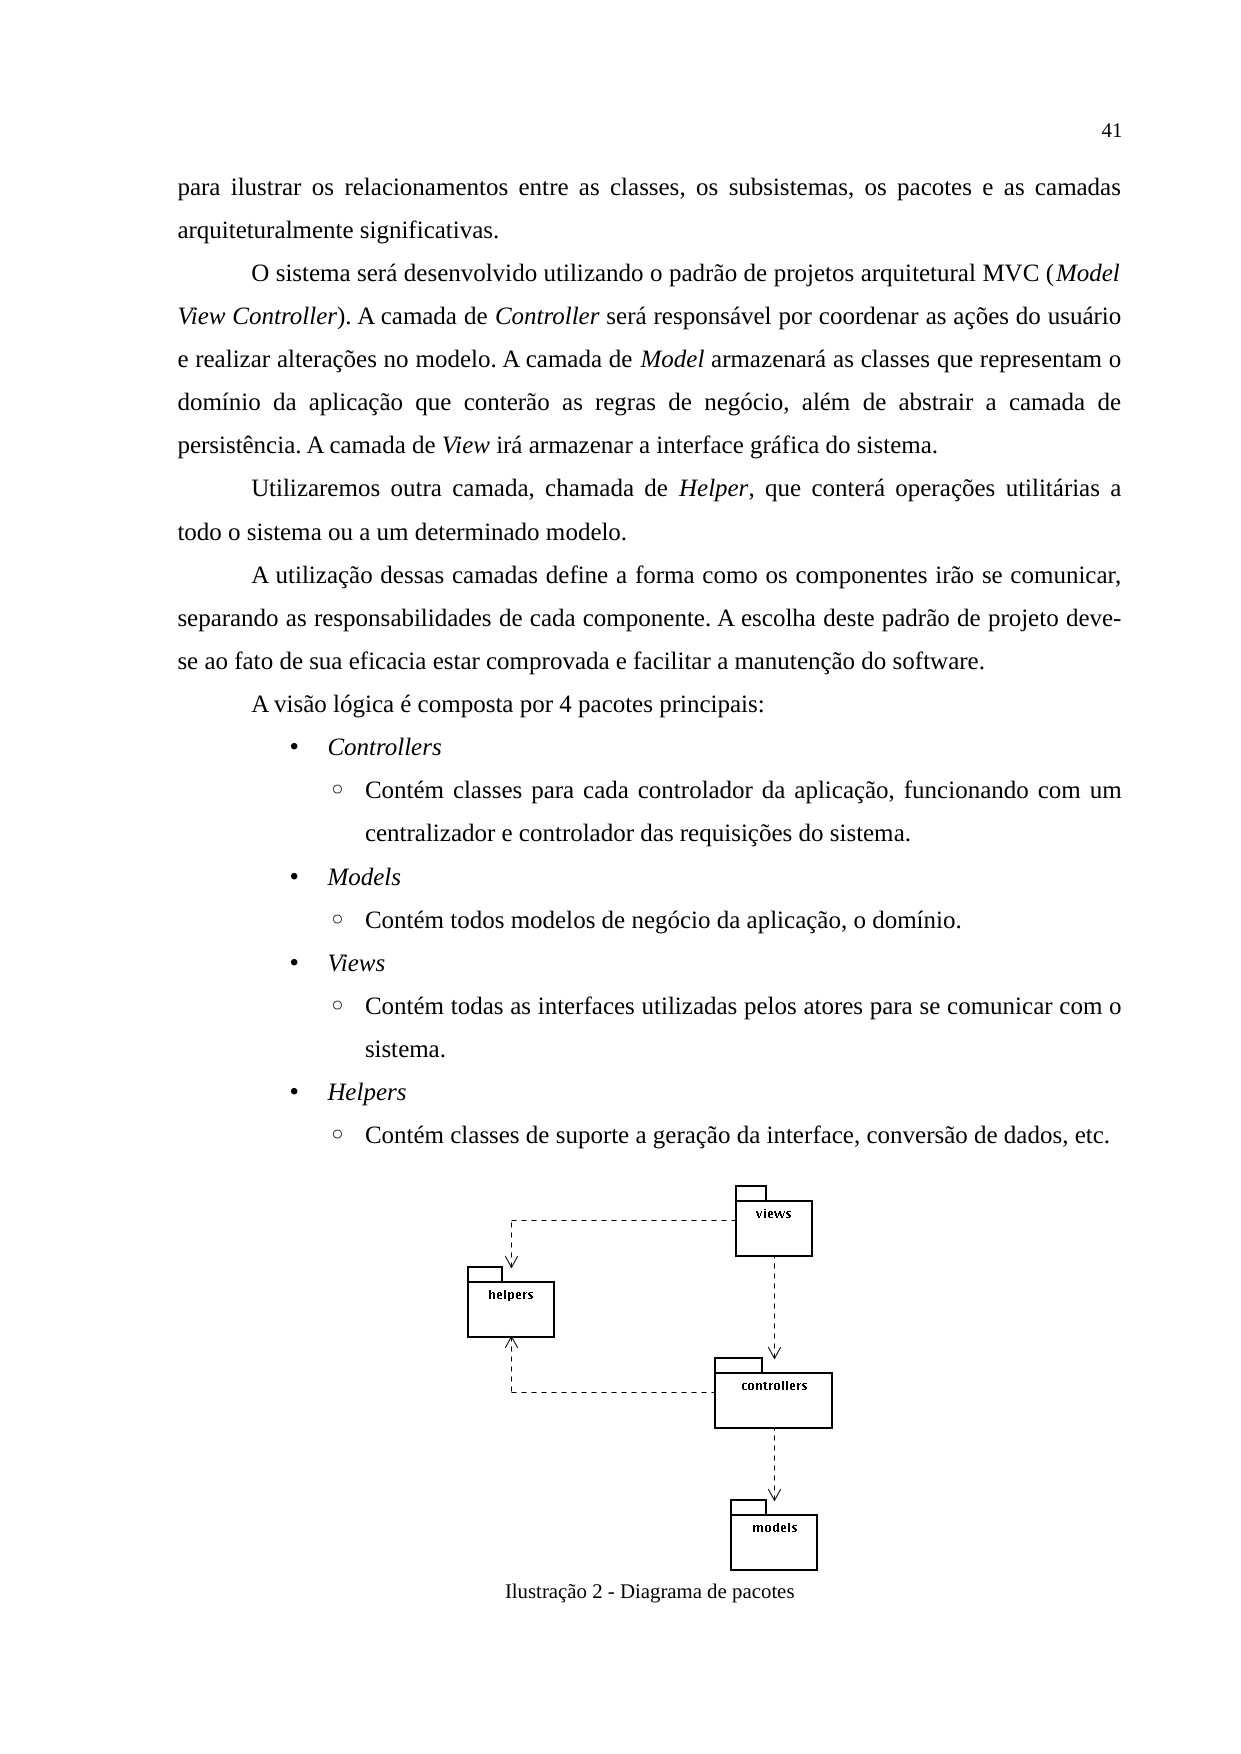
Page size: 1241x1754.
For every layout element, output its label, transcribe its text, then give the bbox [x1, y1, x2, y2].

text A utilização dessas camadas define a forma como os componentes irão se comunicar, separando as responsabilidades de cada componente. A escolha deste padrão de projeto deve-se ao fato de sua eficacia estar comprovada e facilitar a manutenção do software. [177, 560, 1122, 675]
text para ilustrar os relacionamentos entre as classes, os subsistemas, os pacotes e as camadas arquiteturalmente significativas. [177, 172, 1122, 243]
list Contém classes de suporte a geração da interface, conversão de dados, etc. [327, 1120, 1122, 1149]
text A visão lógica é composta por 4 pacotes principais: [177, 689, 1122, 718]
list Models [290, 862, 1122, 890]
list Controllers [290, 732, 1122, 761]
text Ilustração 2 - Diagrama de pacotes [458, 1579, 841, 1603]
list Contém todas as interfaces utilizadas pelos atores para se comunicar com o sistema. [327, 991, 1122, 1063]
list Contém classes para cada controlador da aplicação, funcionando com um centralizador e controlador das requisições do sistema. [327, 775, 1122, 847]
list Contém todos modelos de negócio da aplicação, o domínio. [327, 905, 1122, 933]
text O sistema será desenvolvido utilizando o padrão de projetos arquitetural MVC (Model View Controller). A camada de Controller será responsável por coordenar as ações do usuário e realizar alterações no modelo. A camada de Model armazenará as classes que representam o domínio da aplicação que conterão as regras de negócio, além de abstrair a camada de persistência. A camada de View irá armazenar a interface gráfica do sistema. [177, 258, 1122, 459]
list Views [290, 948, 1122, 977]
text Utilizaremos outra camada, chamada de Helper, que conterá operações utilitárias a todo o sistema ou a um determinado modelo. [177, 473, 1122, 545]
picture [458, 1176, 842, 1579]
list Helpers [290, 1077, 1122, 1106]
